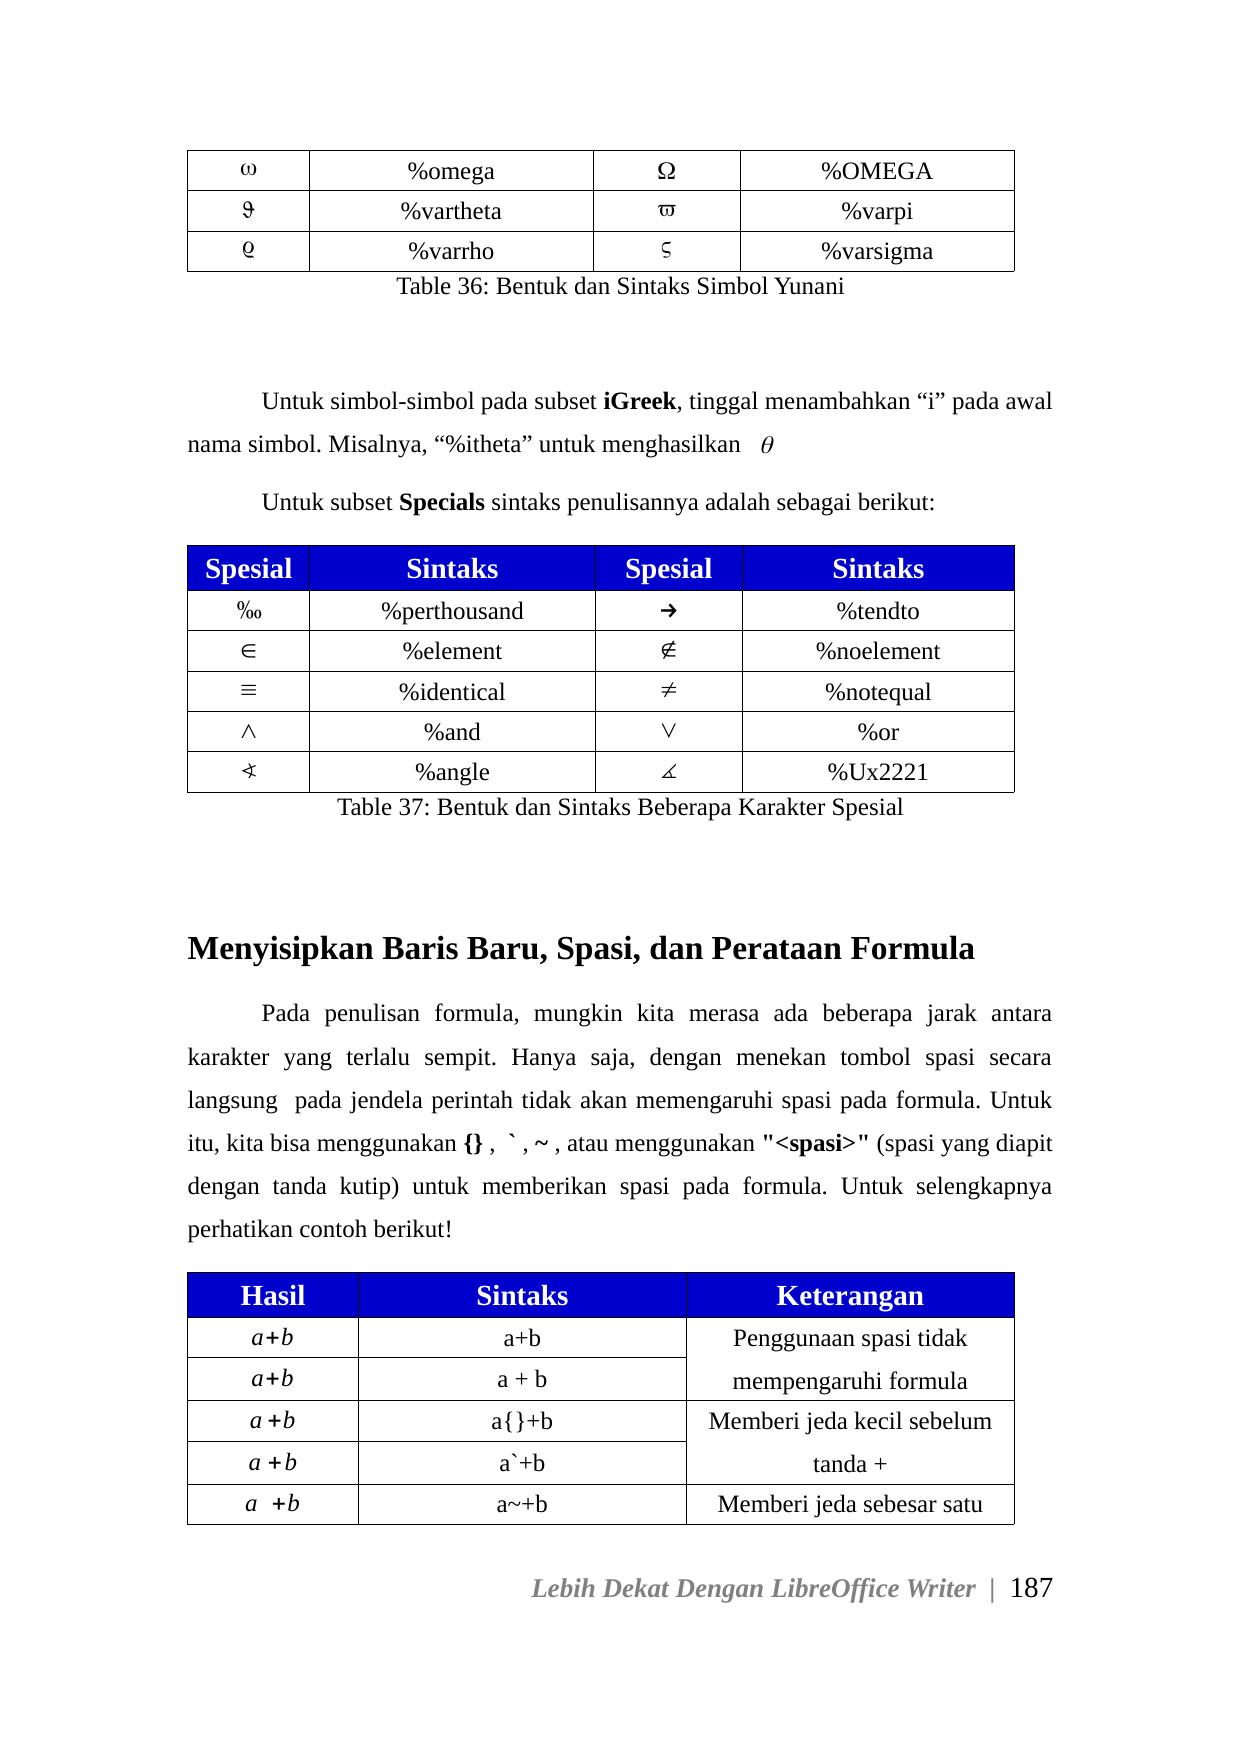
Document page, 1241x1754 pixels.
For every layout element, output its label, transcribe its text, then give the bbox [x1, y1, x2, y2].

table_cell %tendto [743, 591, 1014, 630]
table_cell [188, 672, 309, 711]
table_cell %perthousand [310, 591, 595, 630]
table_cell [188, 1358, 358, 1400]
table_cell %notequal [743, 672, 1014, 711]
table_cell [188, 591, 309, 630]
table_header Hasil [188, 1273, 358, 1317]
table_header Keterangan [687, 1273, 1014, 1317]
table_cell [596, 752, 742, 792]
table_cell [596, 672, 742, 711]
table_cell Penggunaan spasi tidak mempengaruhi formula [687, 1318, 1014, 1400]
table_cell %angle [310, 752, 595, 792]
table_cell %varrho [310, 232, 593, 271]
table_cell [594, 232, 740, 271]
table_cell a`+b [359, 1442, 686, 1484]
table_cell [188, 1401, 358, 1441]
subtitle Menyisipkan Baris Baru, Spasi, dan Perataan Formula [187, 928, 1053, 967]
table_cell %omega [310, 151, 593, 190]
table_cell [596, 712, 742, 751]
text Untuk subset Specials sintaks penulisannya adalah sebagai berikut: [187, 487, 1053, 516]
table_cell %and [310, 712, 595, 751]
table_cell [188, 151, 309, 190]
table_header Spesial [596, 546, 742, 590]
table_cell [188, 752, 309, 792]
table_cell %element [310, 631, 595, 671]
table_cell a+b [359, 1318, 686, 1357]
table_cell [188, 1318, 358, 1357]
table_cell [188, 191, 309, 231]
text Pada penulisan formula, mungkin kita merasa ada beberapa jarak antara karakter yang terlalu sempit. Hanya saja, dengan menekan tombol spasi secara langsung pada jendela perintah tidak akan memengaruhi spasi pada formula. Untuk itu, kita bisa menggunakan {} , ` , ~ , atau menggunakan "<spasi>" (spasi yang diapit dengan tanda kutip) untuk memberikan spasi pada formula. Untuk selengkapnya perhatikan contoh berikut! [187, 998, 1053, 1243]
table_cell Memberi jeda sebesar satu [687, 1485, 1014, 1524]
table_cell [596, 591, 742, 630]
table_cell [188, 232, 309, 271]
table_cell %varsigma [741, 232, 1014, 271]
table_cell %varpi [741, 191, 1014, 231]
table_cell [188, 1442, 358, 1484]
table_cell %Ux2221 [743, 752, 1014, 792]
table_cell [596, 631, 742, 671]
table_cell %noelement [743, 631, 1014, 671]
table_cell [188, 631, 309, 671]
table_cell [594, 191, 740, 231]
table_cell [188, 1485, 358, 1524]
table_cell a + b [359, 1358, 686, 1400]
table_cell [594, 151, 740, 190]
table_cell %identical [310, 672, 595, 711]
table_cell a~+b [359, 1485, 686, 1524]
text Table 36: Bentuk dan Sintaks Simbol Yunani [187, 271, 1053, 300]
text Untuk simbol-simbol pada subset iGreek, tinggal menambahkan “i” pada awal nama simbol. Misalnya, “%itheta” untuk menghasilkan [187, 386, 1053, 458]
table_cell %or [743, 712, 1014, 751]
table_header Spesial [188, 546, 309, 590]
table_header Sintaks [310, 546, 595, 590]
table_cell [188, 712, 309, 751]
text Table 37: Bentuk dan Sintaks Beberapa Karakter Spesial [187, 792, 1053, 821]
table_cell %OMEGA [741, 151, 1014, 190]
table_cell a{}+b [359, 1401, 686, 1441]
table_header Sintaks [743, 546, 1014, 590]
table_header Sintaks [359, 1273, 686, 1317]
table_cell Memberi jeda kecil sebelum tanda + [687, 1401, 1014, 1484]
table_cell %vartheta [310, 191, 593, 231]
